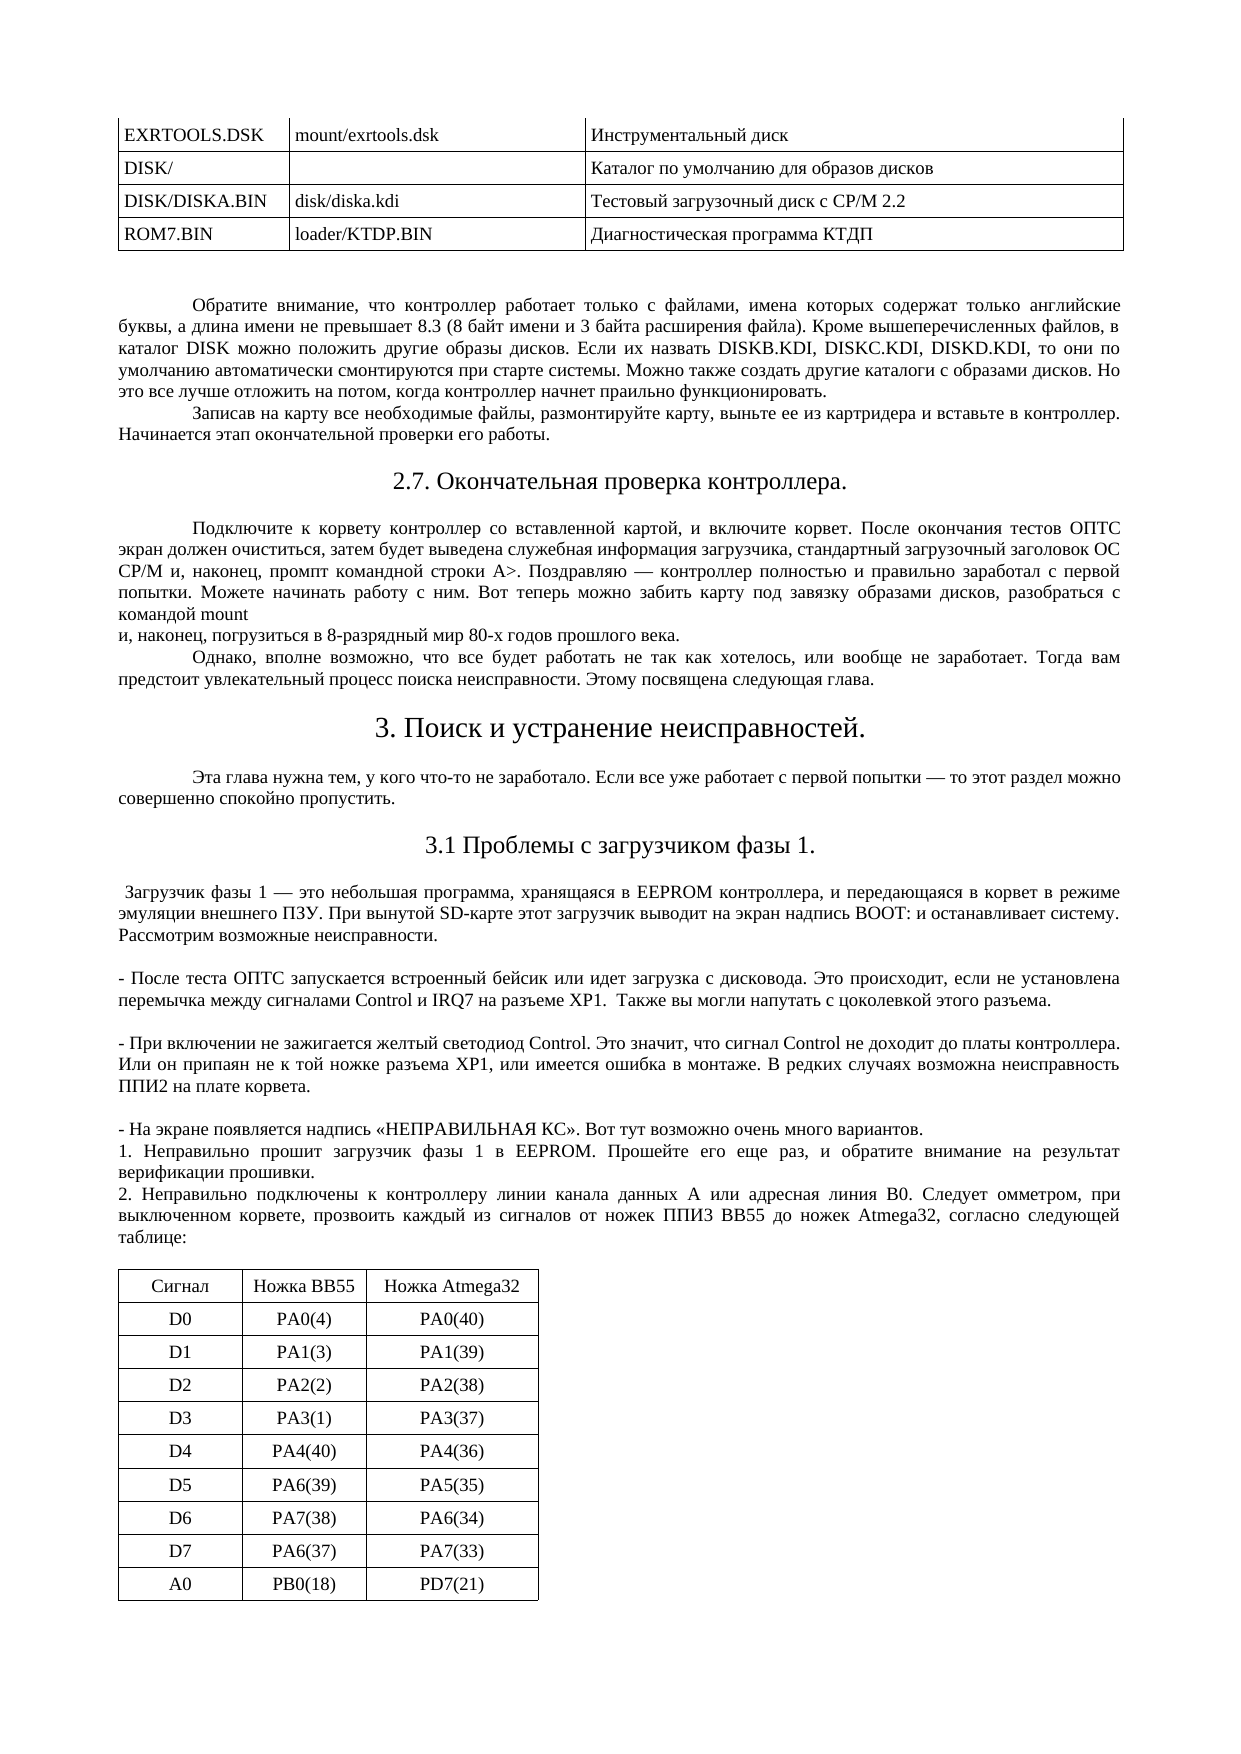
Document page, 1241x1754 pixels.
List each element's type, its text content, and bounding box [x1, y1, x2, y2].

table_cell DISK/ [119, 152, 289, 184]
table_header Ножка Atmega32 [367, 1270, 538, 1302]
table_cell PA7(38) [243, 1502, 366, 1534]
table_cell EXRTOOLS.DSK [119, 118, 289, 151]
table_cell PA0(40) [367, 1303, 538, 1335]
text 3. Поиск и устранение неисправностей. [118, 711, 1122, 744]
table_cell PA6(39) [243, 1469, 366, 1501]
table_cell PA6(37) [243, 1535, 366, 1567]
text Загрузчик фазы 1 — это небольшая программа, хранящаяся в EEPROM контроллера, и передающаяся в корвет в режиме эмуляции внешнего ПЗУ. При вынутой SD-карте этот загрузчик выводит на экран надпись BOOT: и останавливает систему. Рассмотрим возможные неисправности. [118, 881, 1122, 945]
table_cell PD7(21) [367, 1568, 538, 1600]
table_cell Тестовый загрузочный диск с CP/M 2.2 [586, 185, 1123, 217]
text и, наконец, погрузиться в 8-разрядный мир 80-х годов прошлого века. [118, 624, 1122, 646]
table_cell [290, 152, 585, 184]
table_cell PA2(38) [367, 1369, 538, 1401]
table_cell loader/KTDP.BIN [290, 218, 585, 250]
text 2. Неправильно подключены к контроллеру линии канала данных А или адресная линия B0. Следует омметром, при выключенном корвете, прозвоить каждый из сигналов от ножек ППИ3 ВВ55 до ножек Atmega32, согласно следующей таблице: [118, 1183, 1122, 1247]
table_cell PA1(3) [243, 1336, 366, 1368]
table_cell Каталог по умолчанию для образов дисков [586, 152, 1123, 184]
table_cell PA4(40) [243, 1435, 366, 1468]
text 2.7. Окончательная проверка контроллера. [118, 466, 1122, 495]
table_cell PA7(33) [367, 1535, 538, 1567]
table_cell PA6(34) [367, 1502, 538, 1534]
table_cell Диагностическая программа КТДП [586, 218, 1123, 250]
table_cell D1 [119, 1336, 242, 1368]
table_cell PA0(4) [243, 1303, 366, 1335]
table_cell Инструментальный диск [586, 118, 1123, 151]
table_cell PA1(39) [367, 1336, 538, 1368]
table_cell D5 [119, 1469, 242, 1501]
text Однако, вполне возможно, что все будет работать не так как хотелось, или вообще не заработает. Тогда вам предстоит увлекательный процесс поиска неисправности. Этому посвящена следующая глава. [118, 646, 1122, 689]
table_header Сигнал [119, 1270, 242, 1302]
text - После теста ОПТС запускается встроенный бейсик или идет загрузка с дисковода. Это происходит, если не установлена перемычка между сигналами Control и IRQ7 на разъеме XP1. Также вы могли напутать с цоколевкой этого разъема. [118, 967, 1122, 1010]
text Записав на карту все необходимые файлы, размонтируйте карту, выньте ее из картридера и вставьте в контроллер. Начинается этап окончательной проверки его работы. [118, 402, 1122, 445]
table_cell D4 [119, 1435, 242, 1468]
text - При включении не зажигается желтый светодиод Control. Это значит, что сигнал Control не доходит до платы контроллера. Или он припаян не к той ножке разъема XP1, или имеется ошибка в монтаже. В редких случаях возможна неисправность ППИ2 на плате корвета. [118, 1032, 1122, 1096]
table_cell mount/exrtools.dsk [290, 118, 585, 151]
table_cell D7 [119, 1535, 242, 1567]
text 1. Неправильно прошит загрузчик фазы 1 в EEPROM. Прошейте его еще раз, и обратите внимание на результат верификации прошивки. [118, 1139, 1122, 1183]
table_cell PA4(36) [367, 1435, 538, 1468]
table_cell PA5(35) [367, 1469, 538, 1501]
table_cell D3 [119, 1402, 242, 1434]
table_cell PA3(37) [367, 1402, 538, 1434]
table_cell A0 [119, 1568, 242, 1600]
table_cell D2 [119, 1369, 242, 1401]
table_cell PB0(18) [243, 1568, 366, 1600]
table_header Ножка ВВ55 [243, 1270, 366, 1302]
table_cell disk/diska.kdi [290, 185, 585, 217]
table_cell PA3(1) [243, 1402, 366, 1434]
table_cell ROM7.BIN [119, 218, 289, 250]
table_cell DISK/DISKA.BIN [119, 185, 289, 217]
table_cell D6 [119, 1502, 242, 1534]
table_cell D0 [119, 1303, 242, 1335]
text 3.1 Проблемы с загрузчиком фазы 1. [118, 830, 1122, 859]
text Эта глава нужна тем, у кого что-то не заработало. Если все уже работает с первой попытки — то этот раздел можно совершенно спокойно пропустить. [118, 766, 1122, 809]
text Подключите к корвету контроллер со вставленной картой, и включите корвет. После окончания тестов ОПТС экран должен очиститься, затем будет выведена служебная информация загрузчика, стандартный загрузочный заголовок ОС CP/M и, наконец, промпт командной строки A>. Поздравляю — контроллер полностью и правильно заработал с первой попытки. Можете начинать работу с ним. Вот теперь можно забить карту под завязку образами дисков, разобраться с командой mount [118, 517, 1122, 624]
text - На экране появляется надпись «НЕПРАВИЛЬНАЯ КС». Вот тут возможно очень много вариантов. [118, 1118, 1122, 1139]
text Обратите внимание, что контроллер работает только с файлами, имена которых содержат только английские буквы, а длина имени не превышает 8.3 (8 байт имени и 3 байта расширения файла). Кроме вышеперечисленных файлов, в каталог DISK можно положить другие образы дисков. Если их назвать DISKB.KDI, DISKC.KDI, DISKD.KDI, то они по умолчанию автоматически смонтируются при старте системы. Можно также создать другие каталоги с образами дисков. Но это все лучше отложить на потом, когда контроллер начнет праильно функционировать. [118, 294, 1122, 402]
table_cell PA2(2) [243, 1369, 366, 1401]
